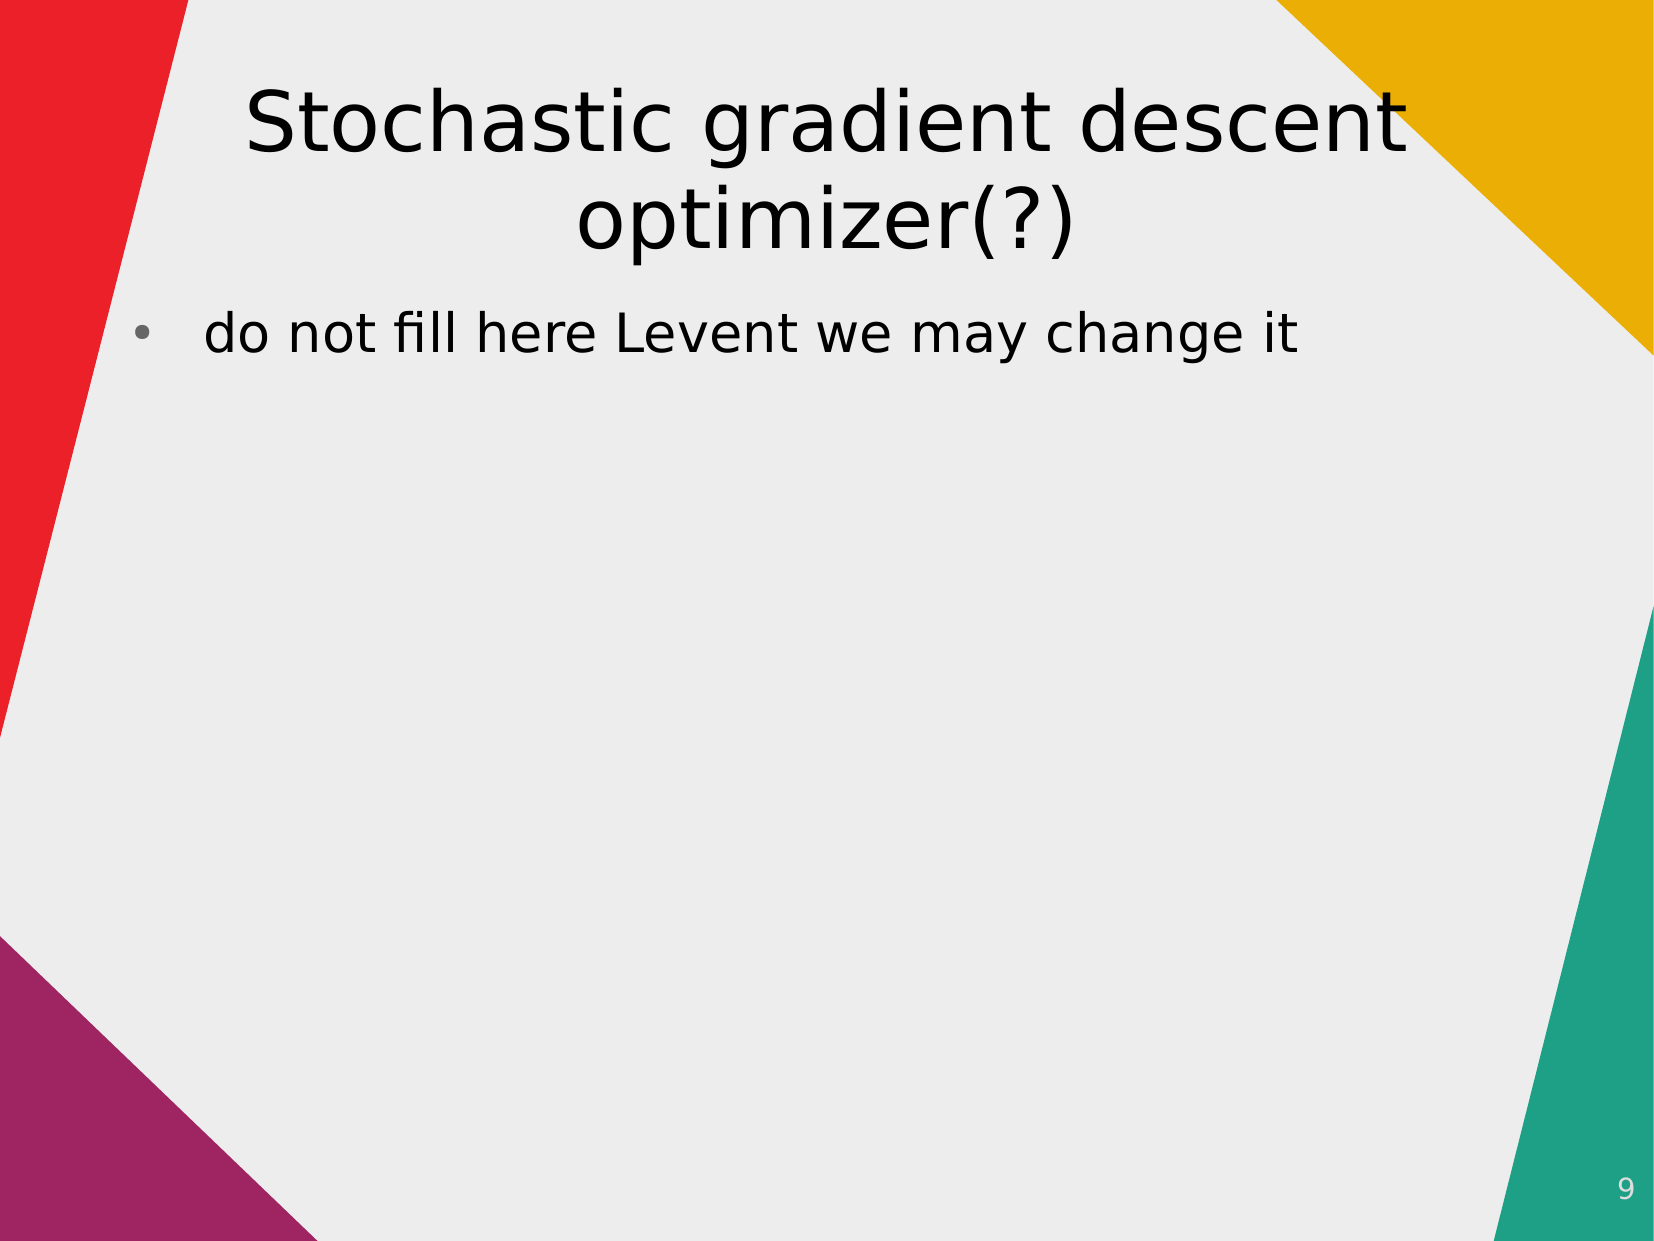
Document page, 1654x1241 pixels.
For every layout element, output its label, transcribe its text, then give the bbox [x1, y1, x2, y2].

list do not fill here Levent we may change it [114, 302, 1539, 1033]
title Stochastic gradient descent optimizer(?) [114, 73, 1539, 271]
